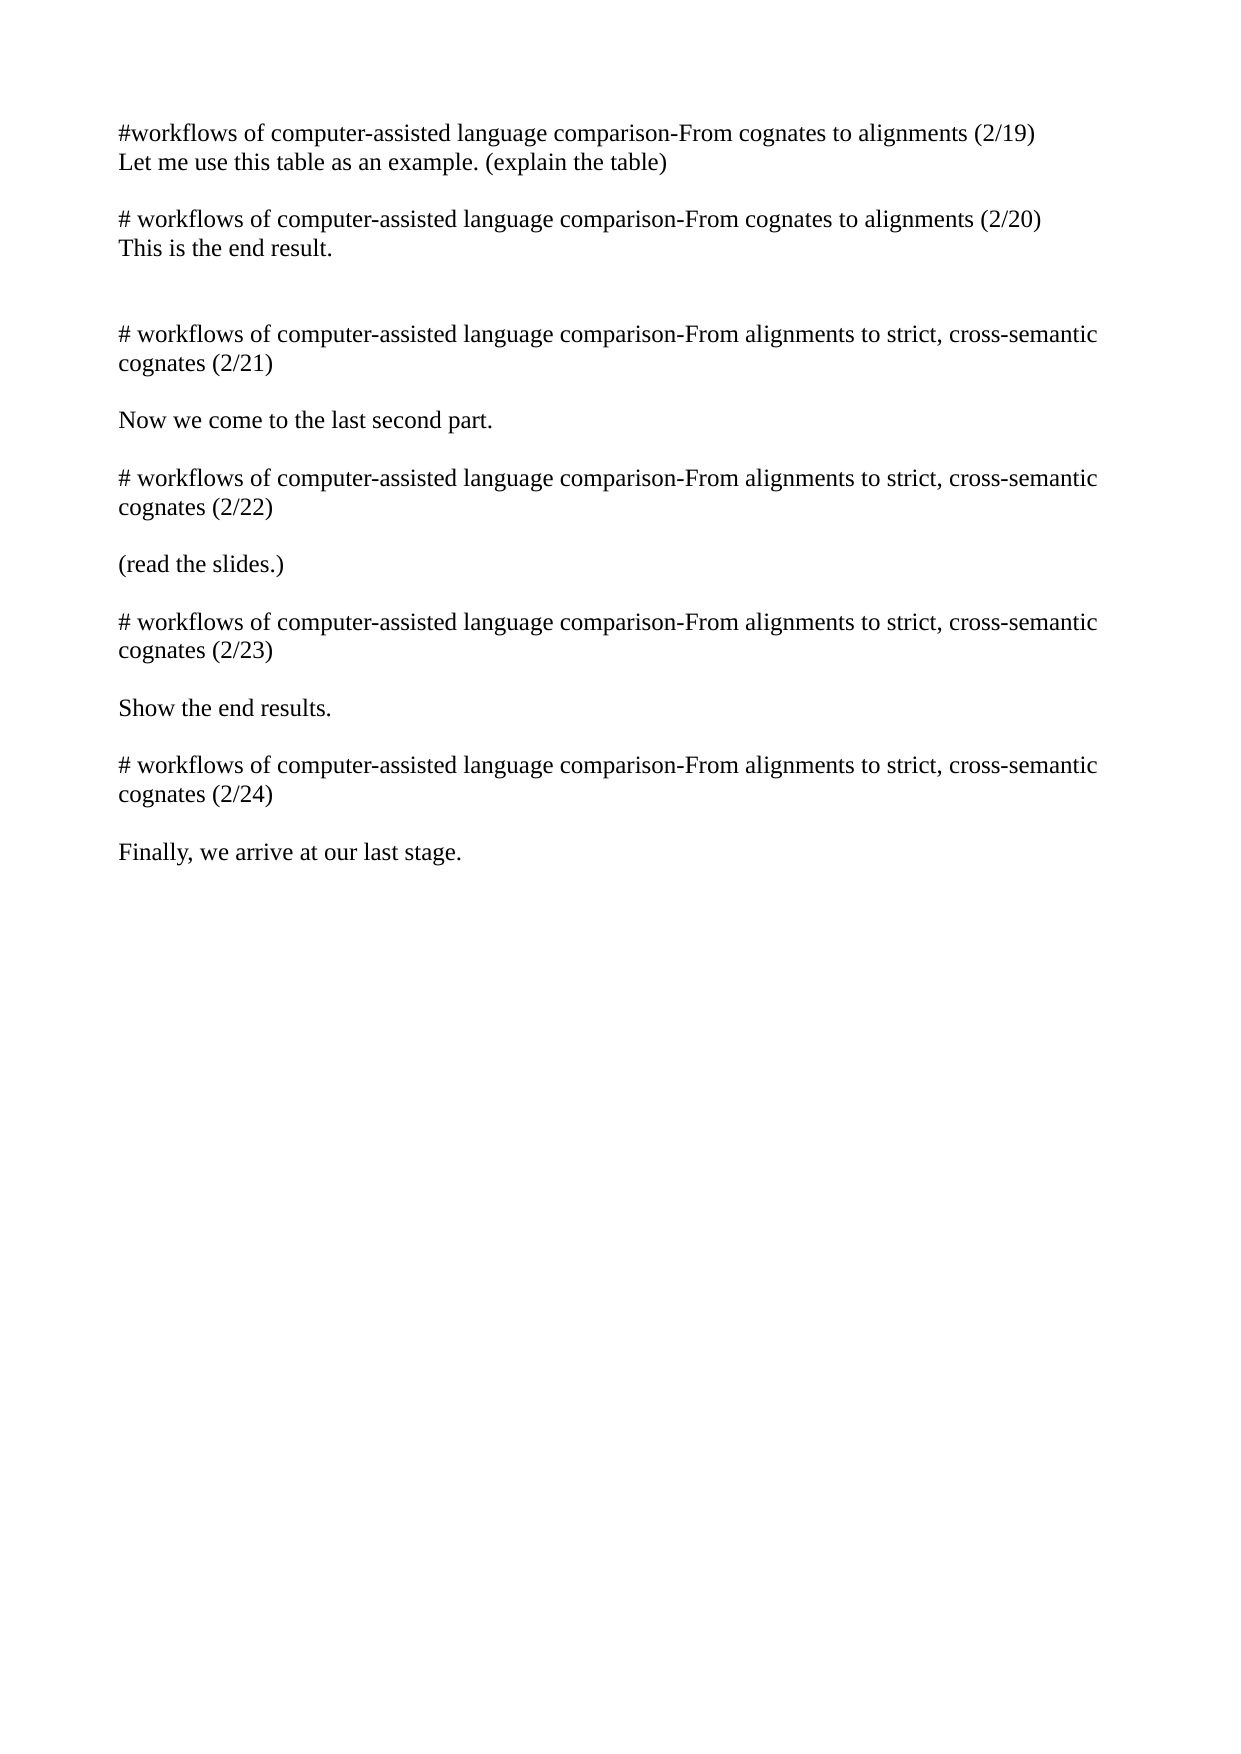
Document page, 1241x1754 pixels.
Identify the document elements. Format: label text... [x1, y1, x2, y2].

text Now we come to the last second part. [118, 406, 1122, 434]
text This is the end result. [118, 233, 1122, 262]
text #workflows of computer-assisted language comparison-From cognates to alignments (2/19) [118, 118, 1122, 147]
text Finally, we arrive at our last stage. [118, 837, 1122, 866]
text Show the end results. [118, 693, 1122, 722]
text # workflows of computer-assisted language comparison-From alignments to strict, cross-semantic cognates (2/24) [118, 751, 1122, 808]
text # workflows of computer-assisted language comparison-From cognates to alignments (2/20) [118, 204, 1122, 233]
text Let me use this table as an example. (explain the table) [118, 147, 1122, 176]
text (read the slides.) [118, 549, 1122, 578]
text # workflows of computer-assisted language comparison-From alignments to strict, cross-semantic cognates (2/21) [118, 319, 1122, 377]
text # workflows of computer-assisted language comparison-From alignments to strict, cross-semantic cognates (2/23) [118, 607, 1122, 664]
text # workflows of computer-assisted language comparison-From alignments to strict, cross-semantic cognates (2/22) [118, 463, 1122, 521]
